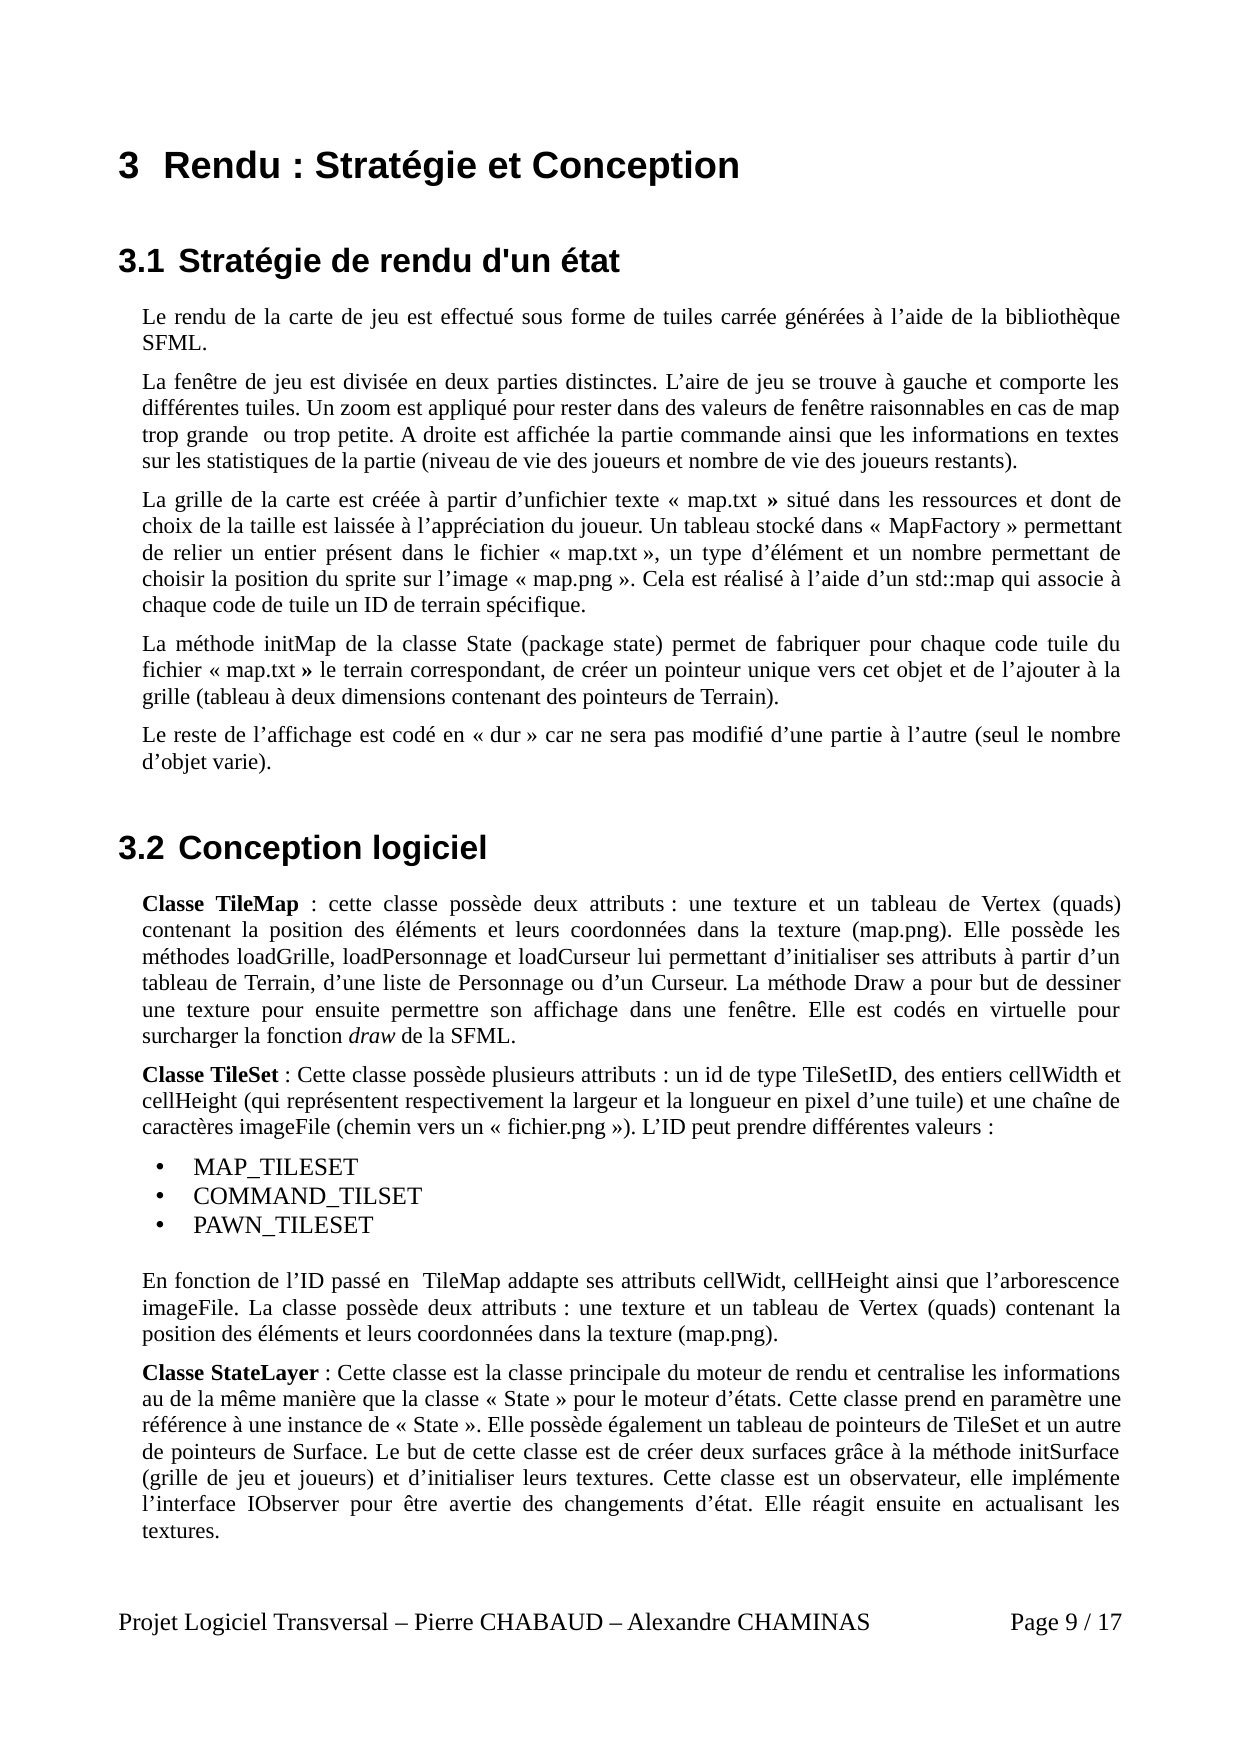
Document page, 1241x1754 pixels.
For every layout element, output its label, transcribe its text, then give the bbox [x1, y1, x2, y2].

text La fenêtre de jeu est divisée en deux parties distinctes. L’aire de jeu se trouve à gauche et comporte les différentes tuiles. Un zoom est appliqué pour rester dans des valeurs de fenêtre raisonnables en cas de map trop grande ou trop petite. A droite est affichée la partie commande ainsi que les informations en textes sur les statistiques de la partie (niveau de vie des joueurs et nombre de vie des joueurs restants). [142, 368, 1122, 473]
text Classe StateLayer : Cette classe est la classe principale du moteur de rendu et centralise les informations au de la même manière que la classe « State » pour le moteur d’états. Cette classe prend en paramètre une référence à une instance de « State ». Elle possède également un tableau de pointeurs de TileSet et un autre de pointeurs de Surface. Le but de cette classe est de créer deux surfaces grâce à la méthode initSurface (grille de jeu et joueurs) et d’initialiser leurs textures. Cette classe est un observateur, elle implémente l’interface IObserver pour être avertie des changements d’état. Elle réagit ensuite en actualisant les textures. [142, 1359, 1122, 1543]
subtitle Conception logiciel [118, 828, 1122, 867]
text Classe TileMap : cette classe possède deux attributs : une texture et un tableau de Vertex (quads) contenant la position des éléments et leurs coordonnées dans la texture (map.png). Elle possède les méthodes loadGrille, loadPersonnage et loadCurseur lui permettant d’initialiser ses attributs à partir d’un tableau de Terrain, d’une liste de Personnage ou d’un Curseur. La méthode Draw a pour but de dessiner une texture pour ensuite permettre son affichage dans une fenêtre. Elle est codés en virtuelle pour surcharger la fonction draw de la SFML. [142, 890, 1122, 1048]
subtitle Stratégie de rendu d'un état [118, 241, 1122, 279]
text Le reste de l’affichage est codé en « dur » car ne sera pas modifié d’une partie à l’autre (seul le nombre d’objet varie). [142, 721, 1122, 774]
text La grille de la carte est créée à partir d’unfichier texte « map.txt » situé dans les ressources et dont de choix de la taille est laissée à l’appréciation du joueur. Un tableau stocké dans « MapFactory » permettant de relier un entier présent dans le fichier « map.txt », un type d’élément et un nombre permettant de choisir la position du sprite sur l’image « map.png ». Cela est réalisé à l’aide d’un std::map qui associe à chaque code de tuile un ID de terrain spécifique. [142, 486, 1122, 618]
text En fonction de l’ID passé en TileMap addapte ses attributs cellWidt, cellHeight ainsi que l’arborescence imageFile. La classe possède deux attributs : une texture et un tableau de Vertex (quads) contenant la position des éléments et leurs coordonnées dans la texture (map.png). [142, 1267, 1122, 1346]
text Classe TileSet : Cette classe possède plusieurs attributs : un id de type TileSetID, des entiers cellWidth et cellHeight (qui représentent respectivement la largeur et la longueur en pixel d’une tuile) et une chaîne de caractères imageFile (chemin vers un « fichier.png »). L’ID peut prendre différentes valeurs : [142, 1061, 1122, 1140]
text Le rendu de la carte de jeu est effectué sous forme de tuiles carrée générées à l’aide de la bibliothèque SFML. [142, 303, 1122, 356]
subtitle Rendu : Stratégie et Conception [118, 143, 1122, 187]
text La méthode initMap de la classe State (package state) permet de fabriquer pour chaque code tuile du fichier « map.txt » le terrain correspondant, de créer un pointeur unique vers cet objet et de l’ajouter à la grille (tableau à deux dimensions contenant des pointeurs de Terrain). [142, 630, 1122, 709]
list COMMAND_TILSET [156, 1181, 1122, 1210]
list PAWN_TILESET [156, 1210, 1122, 1238]
list MAP_TILESET [156, 1152, 1122, 1181]
